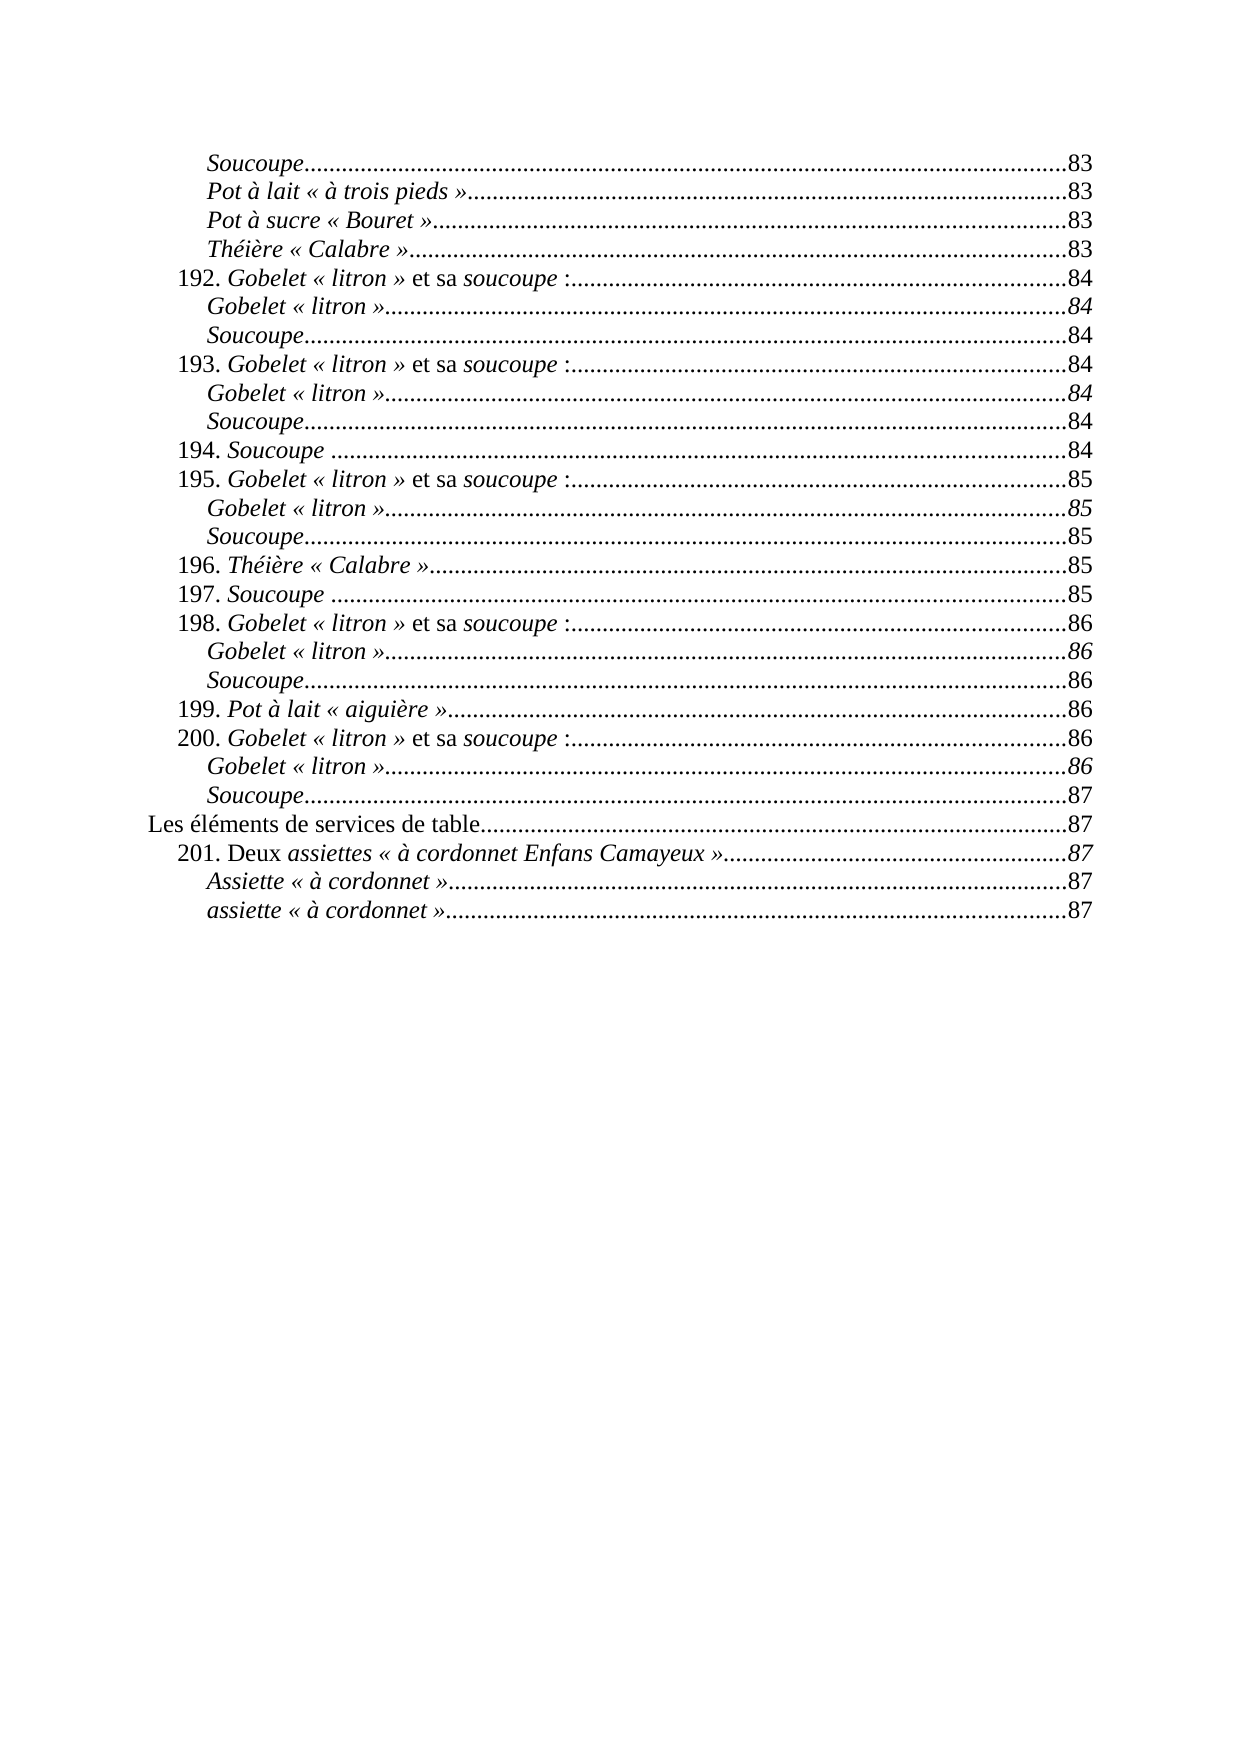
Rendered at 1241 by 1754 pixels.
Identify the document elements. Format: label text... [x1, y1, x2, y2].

text Gobelet « litron » 84 [207, 378, 1093, 406]
text Pot à sucre « Bouret » 83 [207, 205, 1093, 234]
text 193. Gobelet « litron » et sa soucoupe : 84 [177, 349, 1093, 378]
text Soucoupe 87 [207, 780, 1093, 809]
text Soucoupe 85 [207, 521, 1093, 550]
text Assiette « à cordonnet » 87 [207, 866, 1093, 895]
text Soucoupe 86 [207, 665, 1093, 694]
text Théière « Calabre » 83 [207, 234, 1093, 263]
text 194. Soucoupe 84 [177, 435, 1093, 464]
text Soucoupe 84 [207, 320, 1093, 349]
text 200. Gobelet « litron » et sa soucoupe : 86 [177, 723, 1093, 751]
text Soucoupe 84 [207, 406, 1093, 435]
text Gobelet « litron » 85 [207, 493, 1093, 521]
text Les éléments de services de table 87 [148, 809, 1093, 838]
text Gobelet « litron » 86 [207, 636, 1093, 665]
text Gobelet « litron » 86 [207, 751, 1093, 780]
text Soucoupe 83 [207, 148, 1093, 176]
text assiette « à cordonnet » 87 [207, 895, 1093, 924]
text 196. Théière « Calabre » 85 [177, 550, 1093, 579]
text 199. Pot à lait « aiguière » 86 [177, 694, 1093, 723]
text Gobelet « litron » 84 [207, 291, 1093, 320]
text 195. Gobelet « litron » et sa soucoupe : 85 [177, 464, 1093, 493]
text 192. Gobelet « litron » et sa soucoupe : 84 [177, 263, 1093, 291]
text 201. Deux assiettes « à cordonnet Enfans Camayeux » 87 [177, 838, 1093, 866]
text 197. Soucoupe 85 [177, 579, 1093, 608]
text Pot à lait « à trois pieds » 83 [207, 176, 1093, 205]
text 198. Gobelet « litron » et sa soucoupe : 86 [177, 608, 1093, 636]
